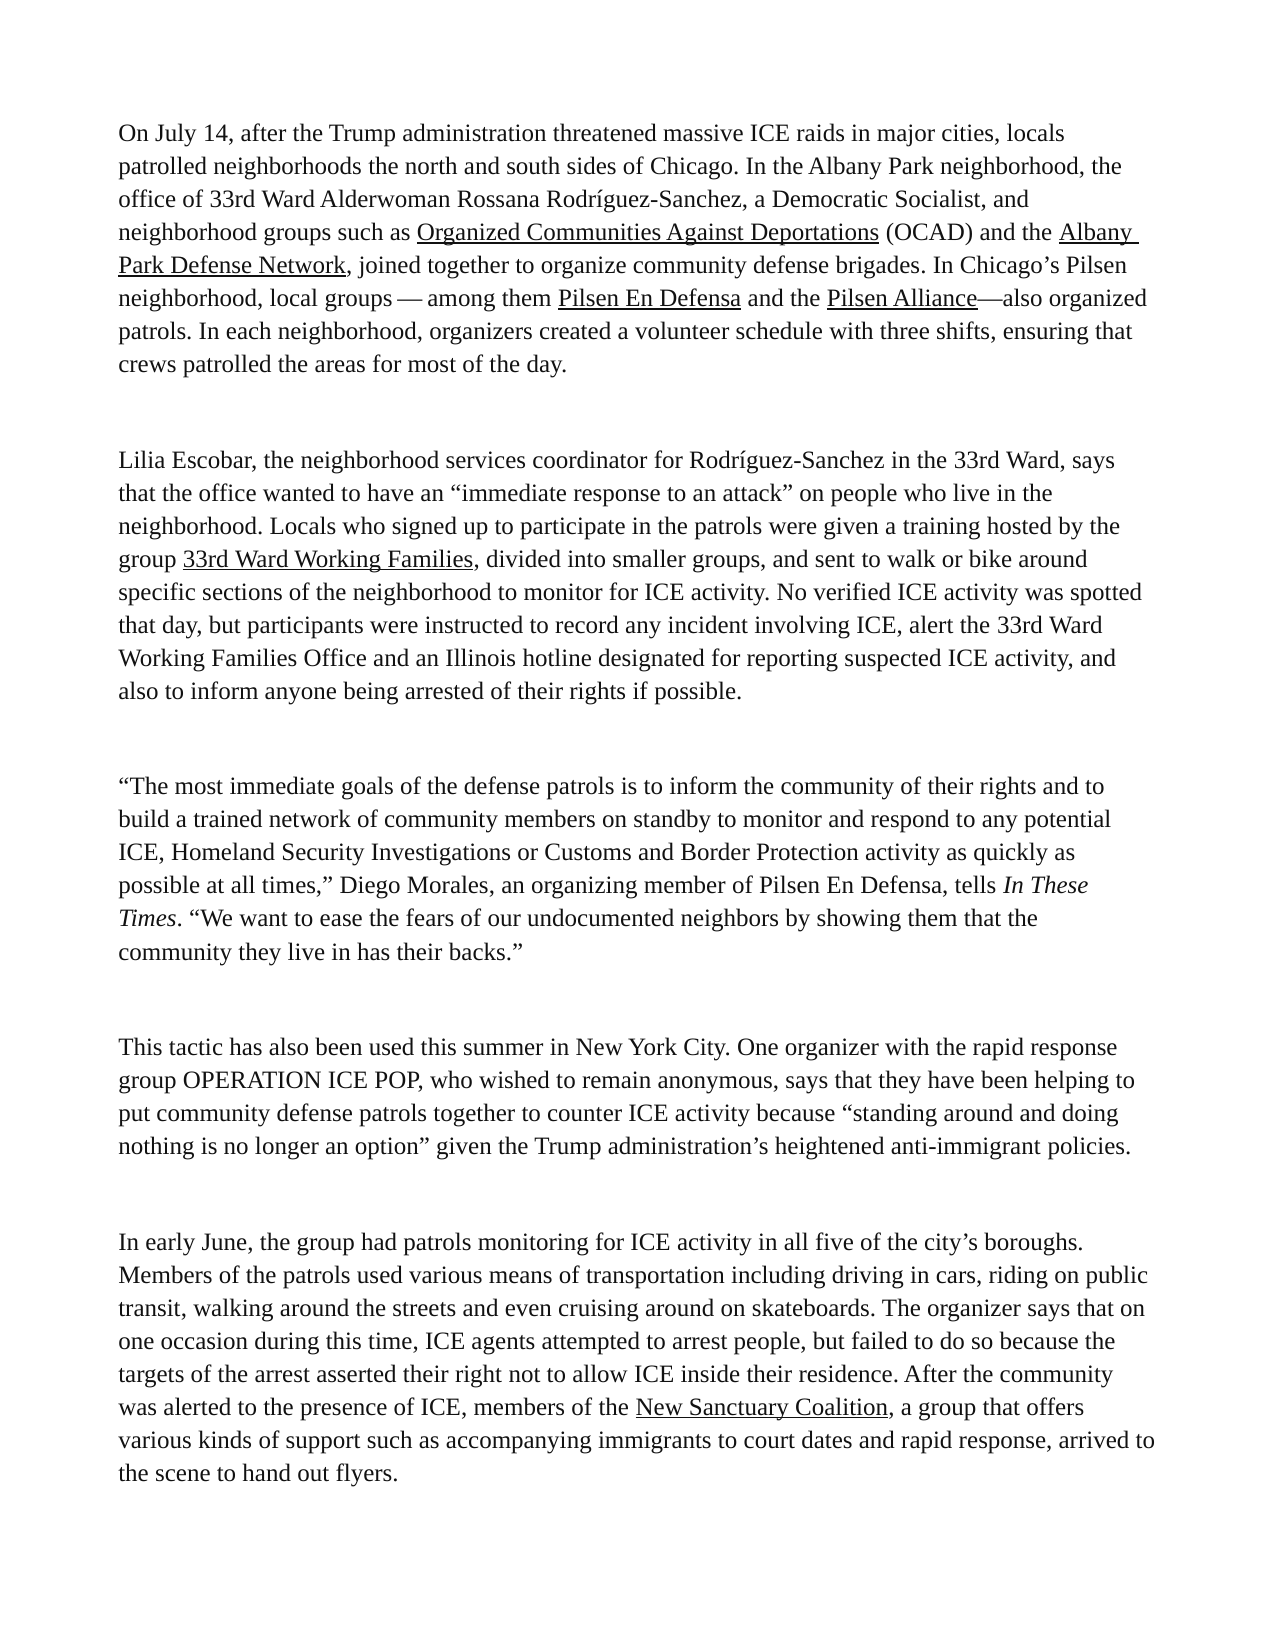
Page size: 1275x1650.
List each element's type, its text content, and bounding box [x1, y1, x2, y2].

text “The most immediate goals of the defense patrols is to inform the community of their rights and to build a trained network of community members on standby to monitor and respond to any potential ICE, Homeland Security Investigations or Customs and Border Protection activity as quickly as possible at all times,” Diego Morales, an organizing member of Pilsen En Defensa, tells In These Times. ​“We want to ease the fears of our undocumented neighbors by showing them that the community they live in has their backs.” [118, 771, 1157, 965]
text Lilia Escobar, the neighborhood services coordinator for Rodríguez-Sanchez in the 33rd Ward, says that the office wanted to have an ​“immediate response to an attack” on people who live in the neighborhood. Locals who signed up to participate in the patrols were given a training hosted by the group 33rd Ward Working Families, divided into smaller groups, and sent to walk or bike around specific sections of the neighborhood to monitor for ICE activity. No verified ICE activity was spotted that day, but participants were instructed to record any incident involving ICE, alert the 33rd Ward Working Families Office and an Illinois hotline designated for reporting suspected ICE activity, and also to inform anyone being arrested of their rights if possible. [118, 445, 1157, 705]
text On July 14, after the Trump administration threatened massive ICE raids in major cities, locals patrolled neighborhoods the north and south sides of Chicago. In the Albany Park neighborhood, the office of 33rd Ward Alderwoman Rossana Rodríguez-Sanchez, a Democratic Socialist, and neighborhood groups such as Organized Communities Against Deportations (OCAD) and the Albany Park Defense Network, joined together to organize community defense brigades. In Chicago’s Pilsen neighborhood, local groups — among them Pilsen En Defensa and the Pilsen Alliance—also organized patrols. In each neighborhood, organizers created a volunteer schedule with three shifts, ensuring that crews patrolled the areas for most of the day. [118, 118, 1157, 378]
text This tactic has also been used this summer in New York City. One organizer with the rapid response group OPERATION ICE POP, who wished to remain anonymous, says that they have been helping to put community defense patrols together to counter ICE acti­vity because ​“standing around and doing nothing is no longer an option” given the Trump administration’s heightened anti-immigrant policies. [118, 1032, 1157, 1160]
text In early June, the group had patrols monitoring for ICE activity in all five of the city’s boroughs. Members of the patrols used various means of transportation including driving in cars, riding on public transit, walking around the streets and even cruising around on skateboards. The organizer says that on one occasion during this time, ICE agents attempted to arrest people, but failed to do so because the targets of the arrest asserted their right not to allow ICE inside their residence. After the community was alerted to the presence of ICE, members of the New Sanctuary Coalition, a group that offers various kinds of support such as accompanying immigrants to court dates and rapid response, arrived to the scene to hand out flyers. [118, 1227, 1157, 1487]
